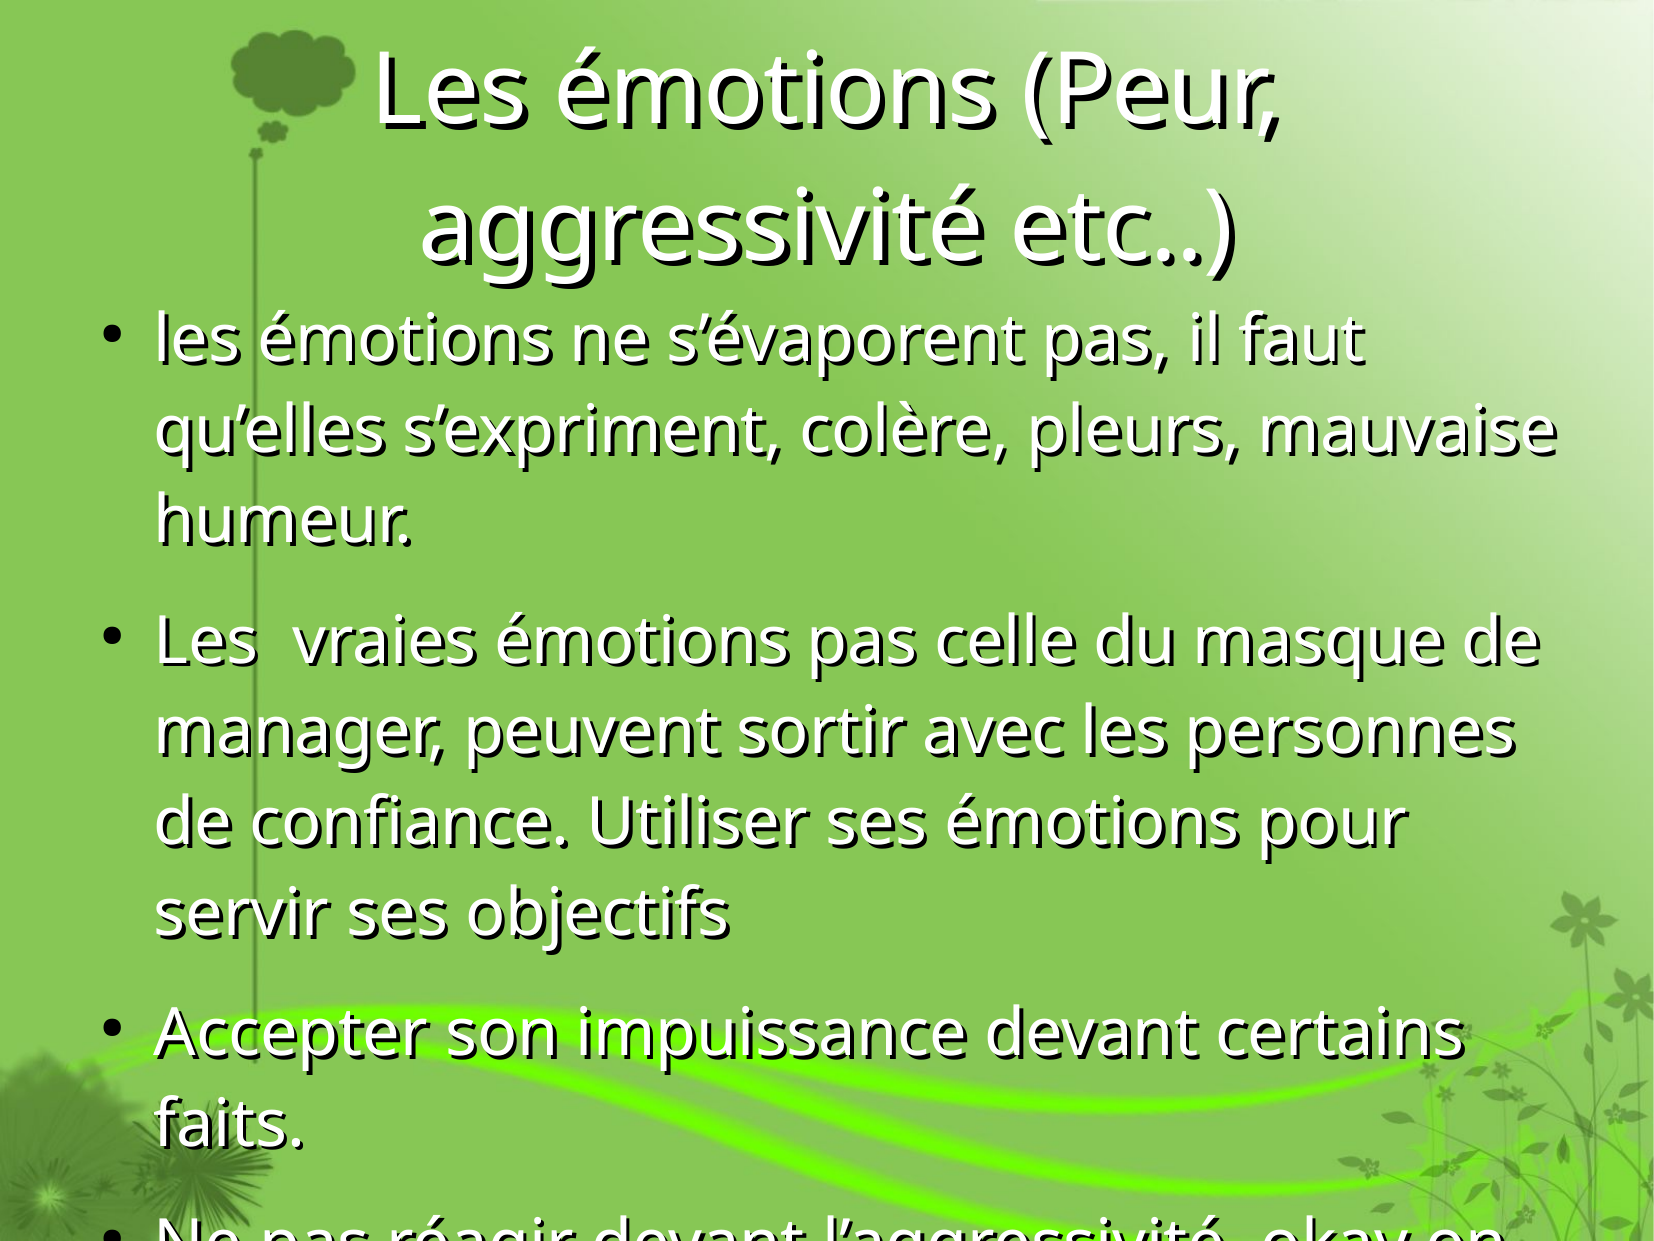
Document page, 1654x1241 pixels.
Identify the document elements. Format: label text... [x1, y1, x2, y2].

title Les émotions (Peur, aggressivité etc..) [82, 16, 1571, 290]
picture [0, 0, 1654, 1241]
list les émotions ne s’évaporent pas, il faut qu’elles s’expriment, colère, pleurs, mauvaise humeur. Les vraies émotions pas celle du masque de manager, peuvent sortir avec les personnes de confiance. Utiliser ses émotions pour servir ses objectifs Accepter son impuissance devant certains faits. Ne pas réagir devant l’aggressivité, okay on en parle après ensemble en tête à tête (Bilatéral) [82, 290, 1571, 1241]
